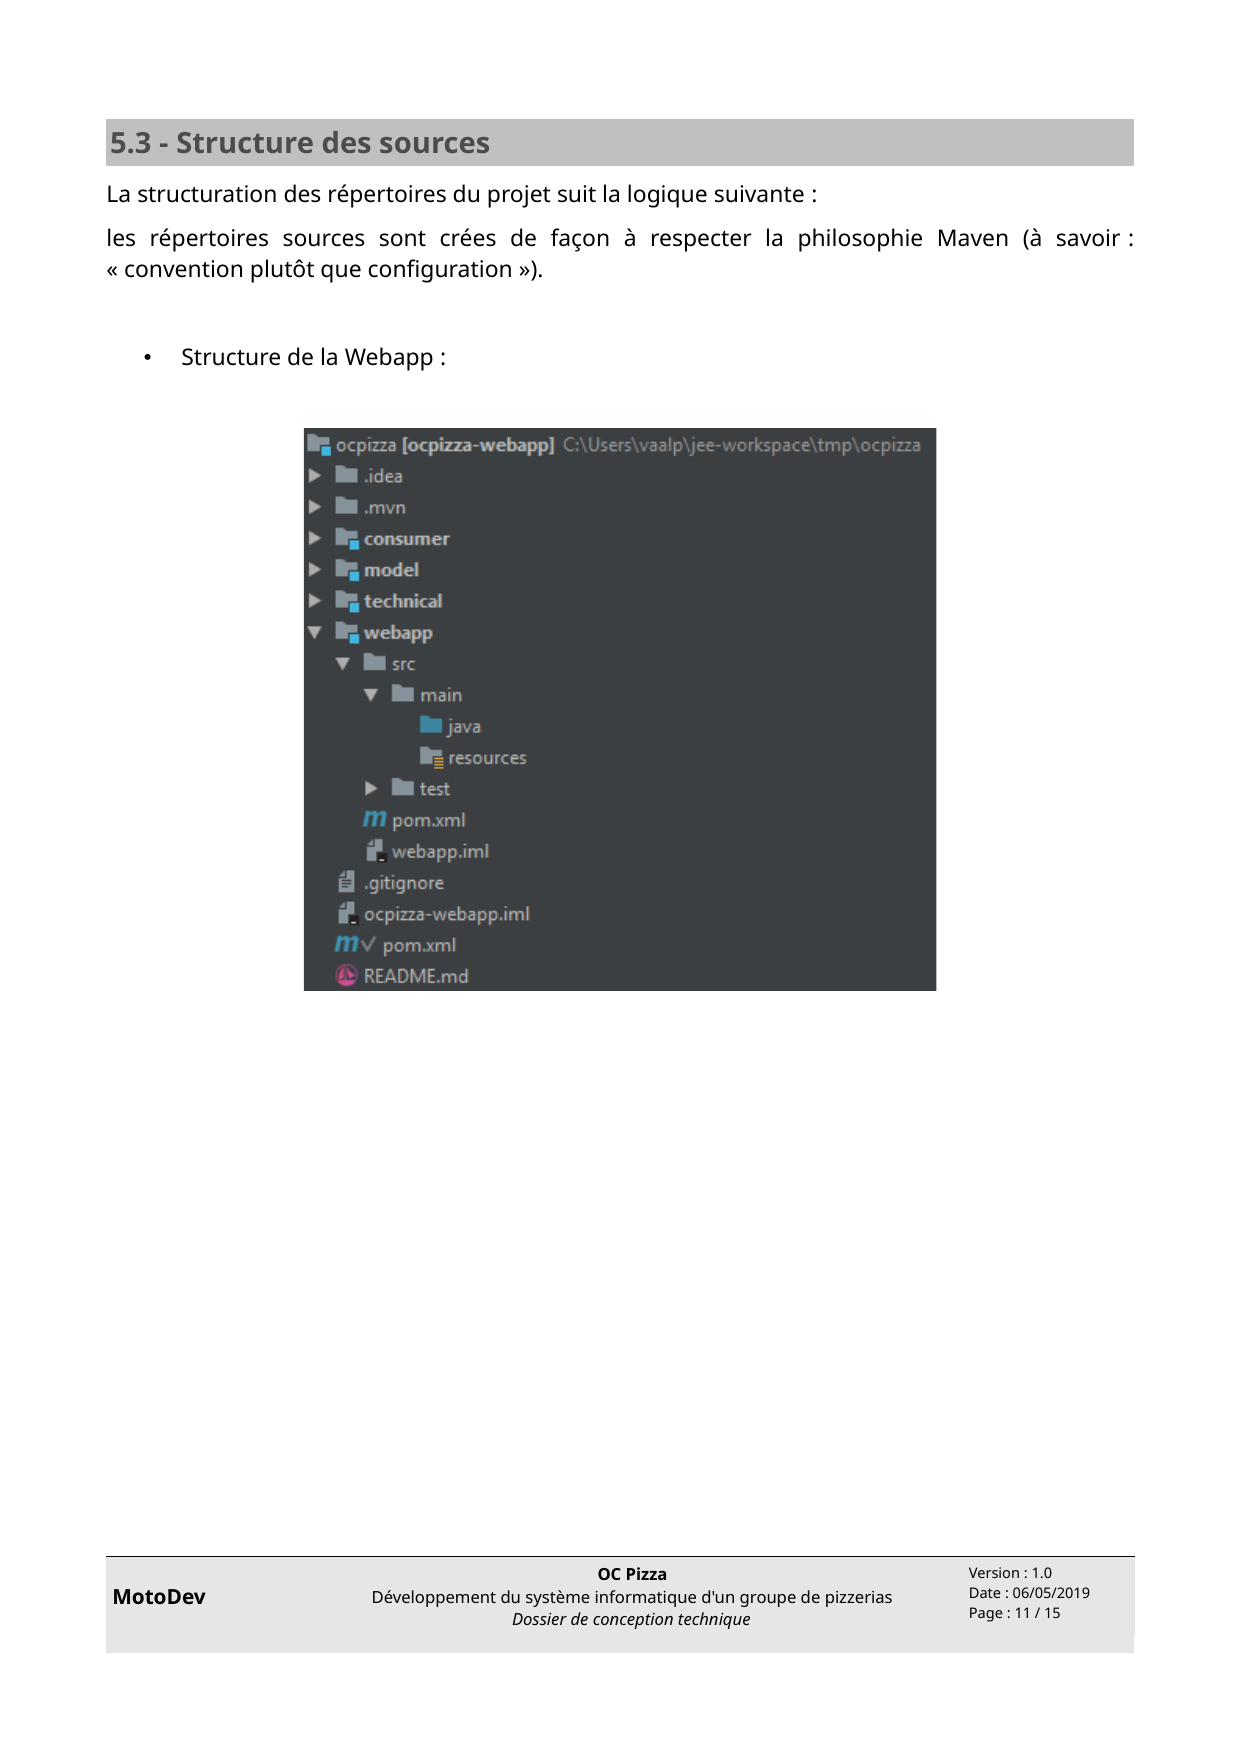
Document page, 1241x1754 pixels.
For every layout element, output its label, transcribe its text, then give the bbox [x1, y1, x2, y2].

subtitle Structure des sources [107, 120, 1133, 165]
text les répertoires sources sont crées de façon à respecter la philosophie Maven (à savoir : « convention plutôt que configuration »). [106, 222, 1134, 284]
list Structure de la Webapp : [144, 341, 1134, 372]
text La structuration des répertoires du projet suit la logique suivante : [106, 178, 1134, 209]
picture [303, 428, 937, 991]
